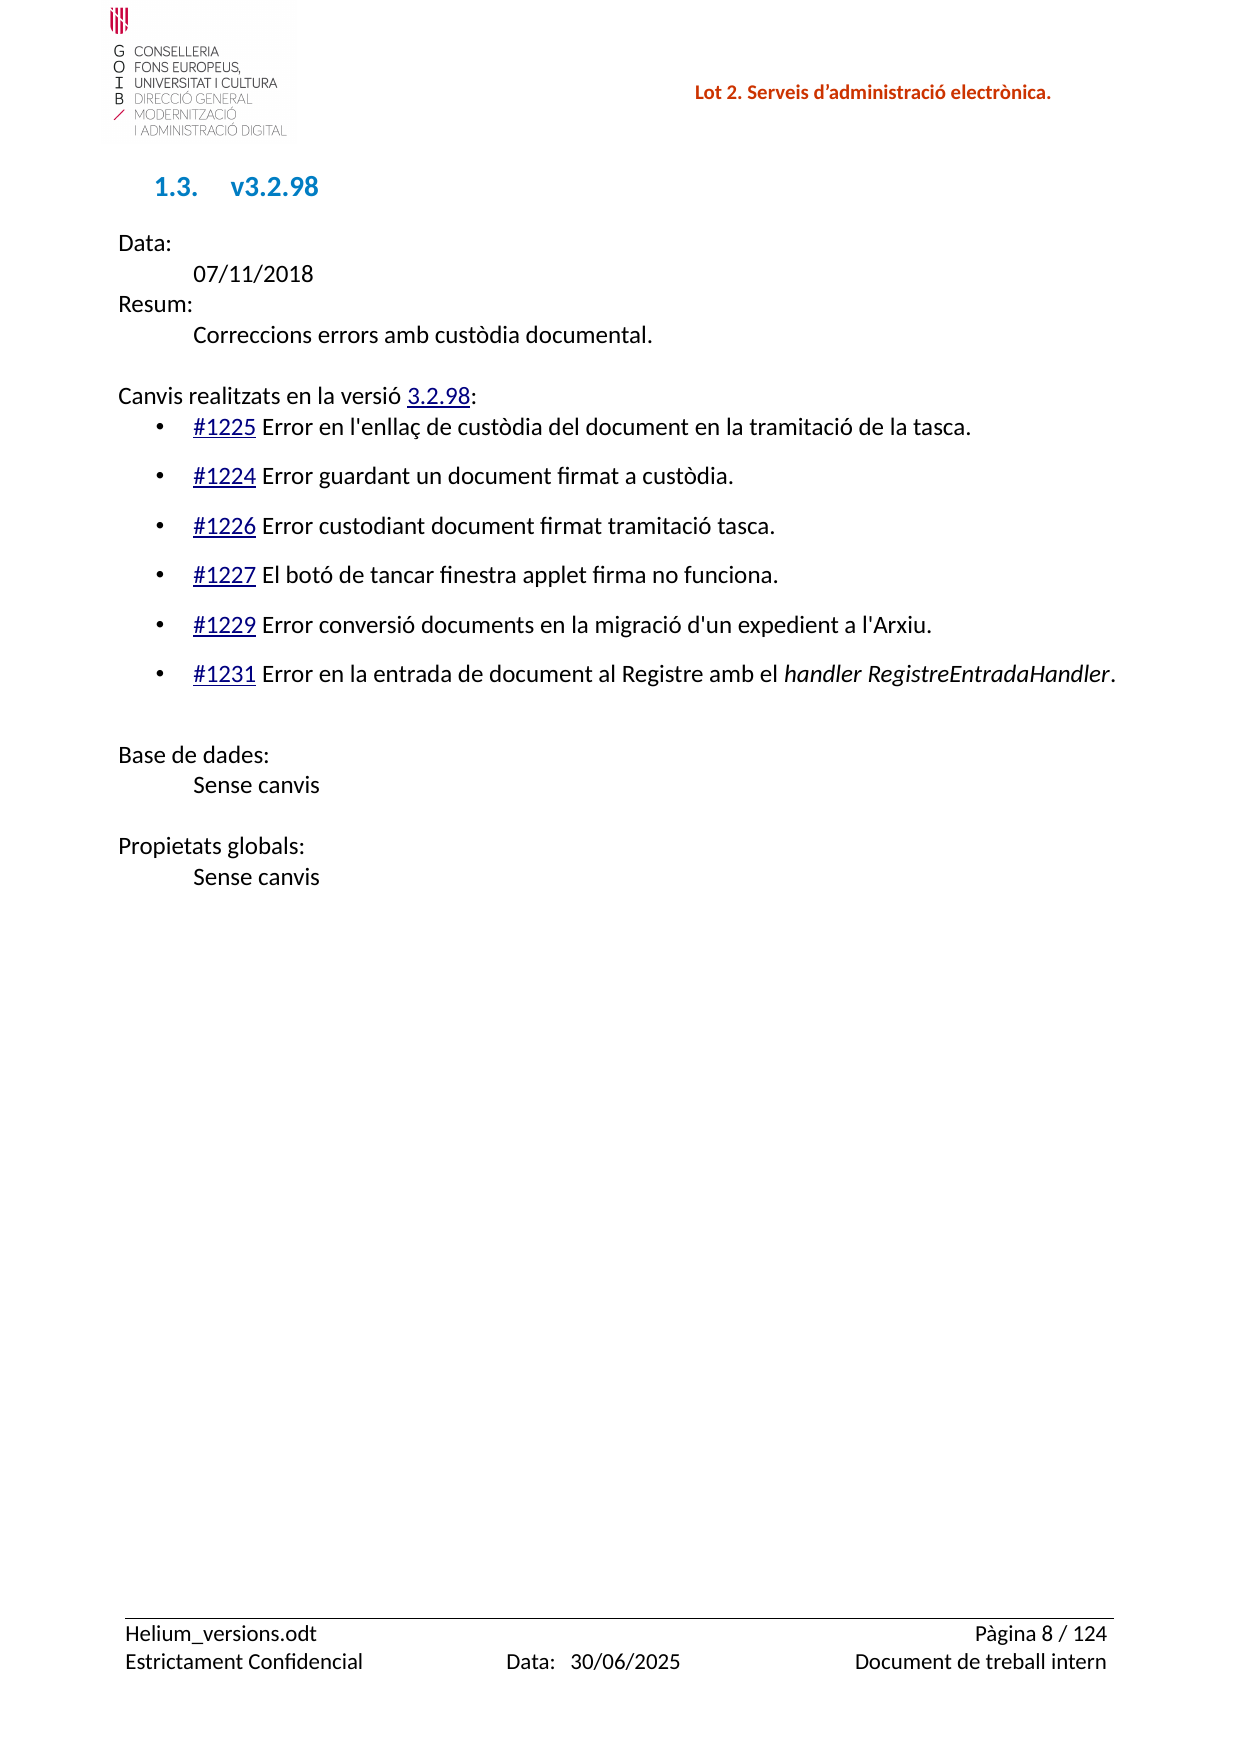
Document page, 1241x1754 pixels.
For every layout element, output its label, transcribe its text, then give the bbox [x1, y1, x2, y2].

text Sense canvis [118, 769, 1122, 800]
picture [100, 0, 297, 144]
text Correccions errors amb custòdia documental. [118, 319, 1122, 350]
text Propietats globals: [118, 830, 1122, 861]
text Data: [118, 228, 1122, 258]
subtitle v3.2.98 [153, 168, 1122, 204]
text 07/11/2018 [118, 258, 1122, 289]
text Base de dades: [118, 739, 1122, 769]
list #1229 Error conversió documents en la migració d'un expedient a l'Arxiu. [156, 609, 1122, 639]
text Canvis realitzats en la versió 3.2.98: [118, 380, 1122, 411]
list #1225 Error en l'enllaç de custòdia del document en la tramitació de la tasca. [156, 411, 1122, 441]
list #1226 Error custodiant document firmat tramitació tasca. [156, 510, 1122, 540]
text Resum: [118, 289, 1122, 319]
list #1227 El botó de tancar finestra applet firma no funciona. [156, 559, 1122, 590]
text Sense canvis [118, 861, 1122, 891]
list #1231 Error en la entrada de document al Registre amb el handler RegistreEntradaHandler. [156, 659, 1122, 689]
list #1224 Error guardant un document firmat a custòdia. [156, 460, 1122, 491]
